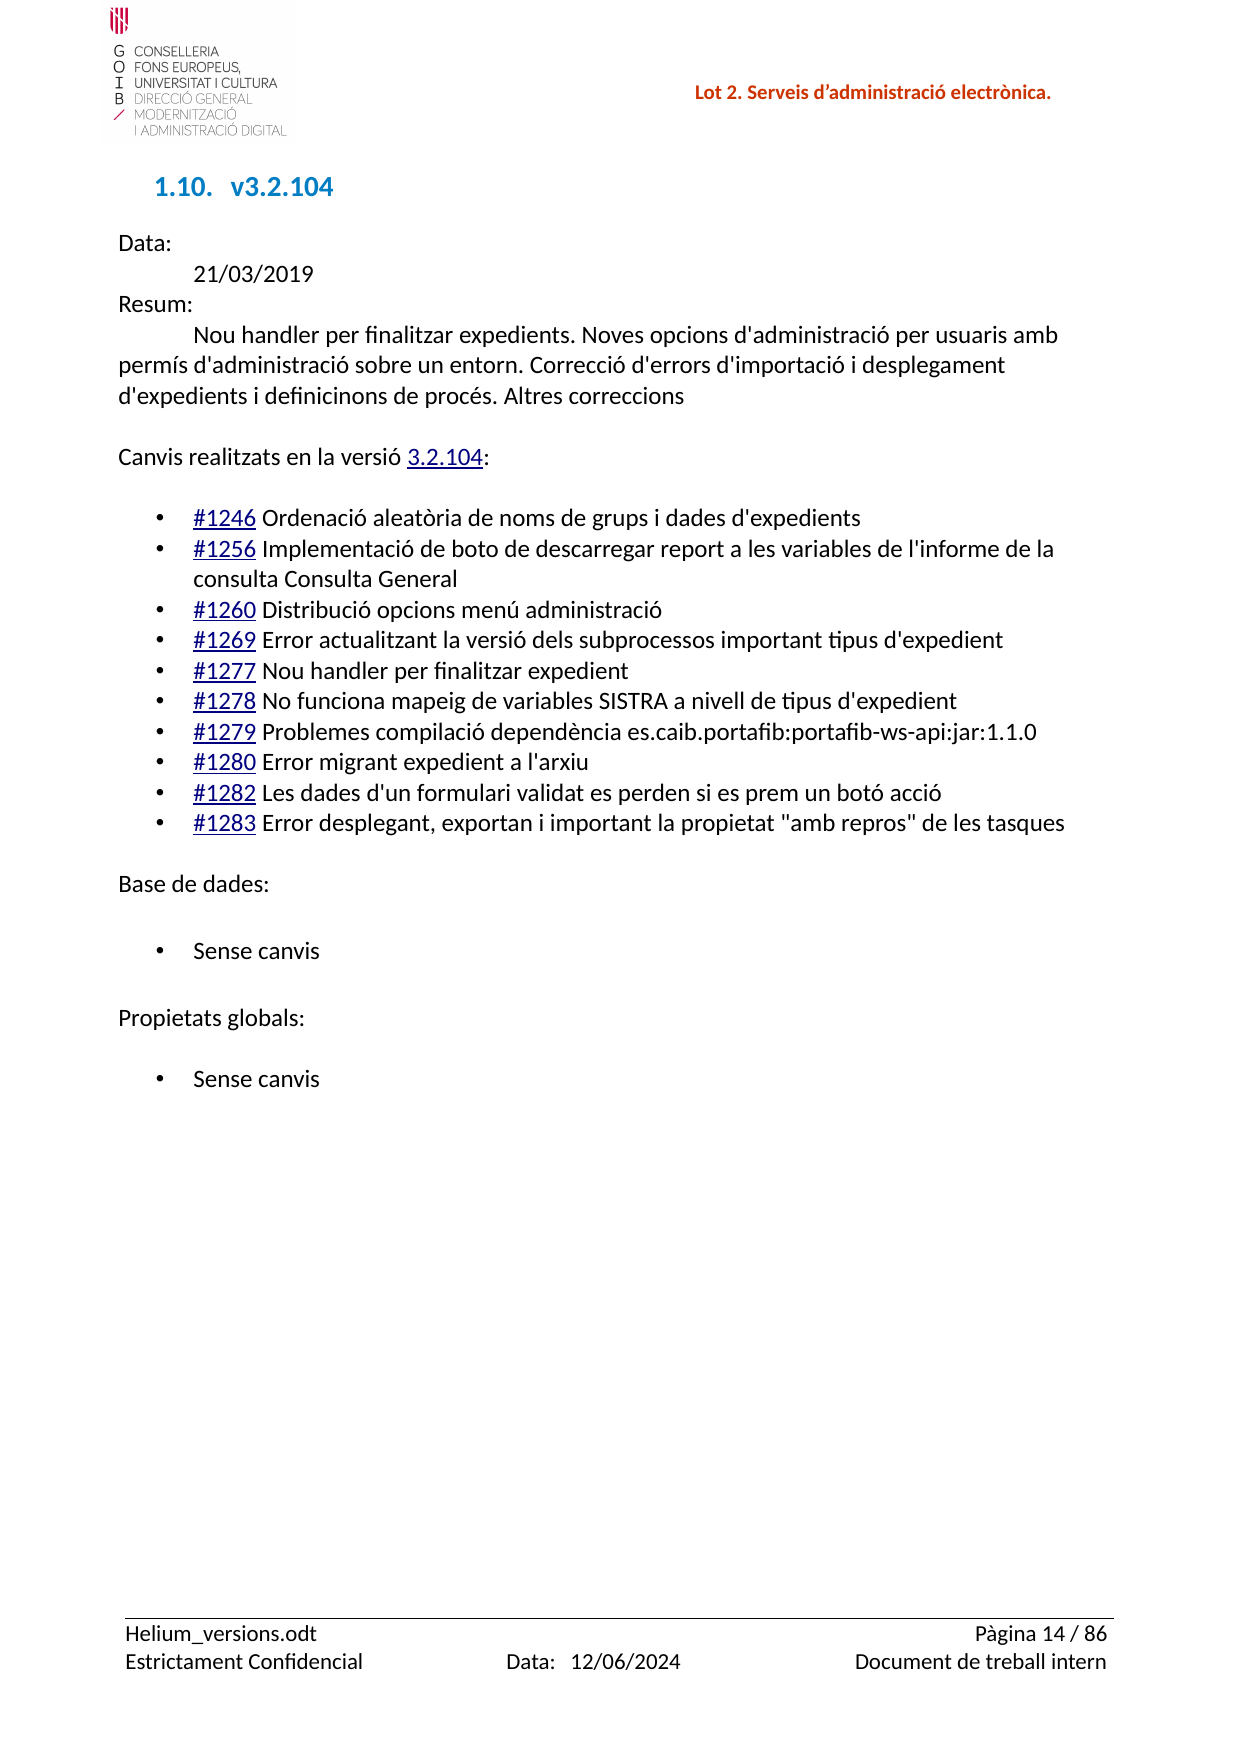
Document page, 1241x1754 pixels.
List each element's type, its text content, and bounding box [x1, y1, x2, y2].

text Canvis realitzats en la versió 3.2.104: [118, 441, 1122, 472]
list #1283 Error desplegant, exportan i important la propietat "amb repros" de les tasques [156, 807, 1122, 838]
text Data: [118, 228, 1122, 258]
text Resum: [118, 289, 1122, 319]
list #1260 Distribució opcions menú administració [156, 594, 1122, 624]
picture [100, 0, 297, 144]
list Sense canvis [156, 936, 1122, 966]
list #1278 No funciona mapeig de variables SISTRA a nivell de tipus d'expedient [156, 685, 1122, 716]
list #1246 Ordenació aleatòria de noms de grups i dades d'expedients [156, 502, 1122, 533]
text Base de dades: [118, 868, 1122, 899]
list #1269 Error actualitzant la versió dels subprocessos important tipus d'expedient [156, 624, 1122, 655]
list #1282 Les dades d'un formulari validat es perden si es prem un botó acció [156, 777, 1122, 807]
list #1279 Problemes compilació dependència es.caib.portafib:portafib-ws-api:jar:1.1.0 [156, 716, 1122, 746]
list #1256 Implementació de boto de descarregar report a les variables de l'informe de la consulta Consulta General [156, 533, 1122, 594]
text Propietats globals: [118, 1002, 1122, 1033]
list Sense canvis [156, 1063, 1122, 1094]
subtitle v3.2.104 [153, 168, 1122, 204]
list #1280 Error migrant expedient a l'arxiu [156, 746, 1122, 777]
text 21/03/2019 [118, 258, 1122, 289]
text Nou handler per finalitzar expedients. Noves opcions d'administració per usuaris amb permís d'administració sobre un entorn. Correcció d'errors d'importació i desplegament d'expedients i definicinons de procés. Altres correccions [118, 319, 1122, 411]
list #1277 Nou handler per finalitzar expedient [156, 655, 1122, 685]
